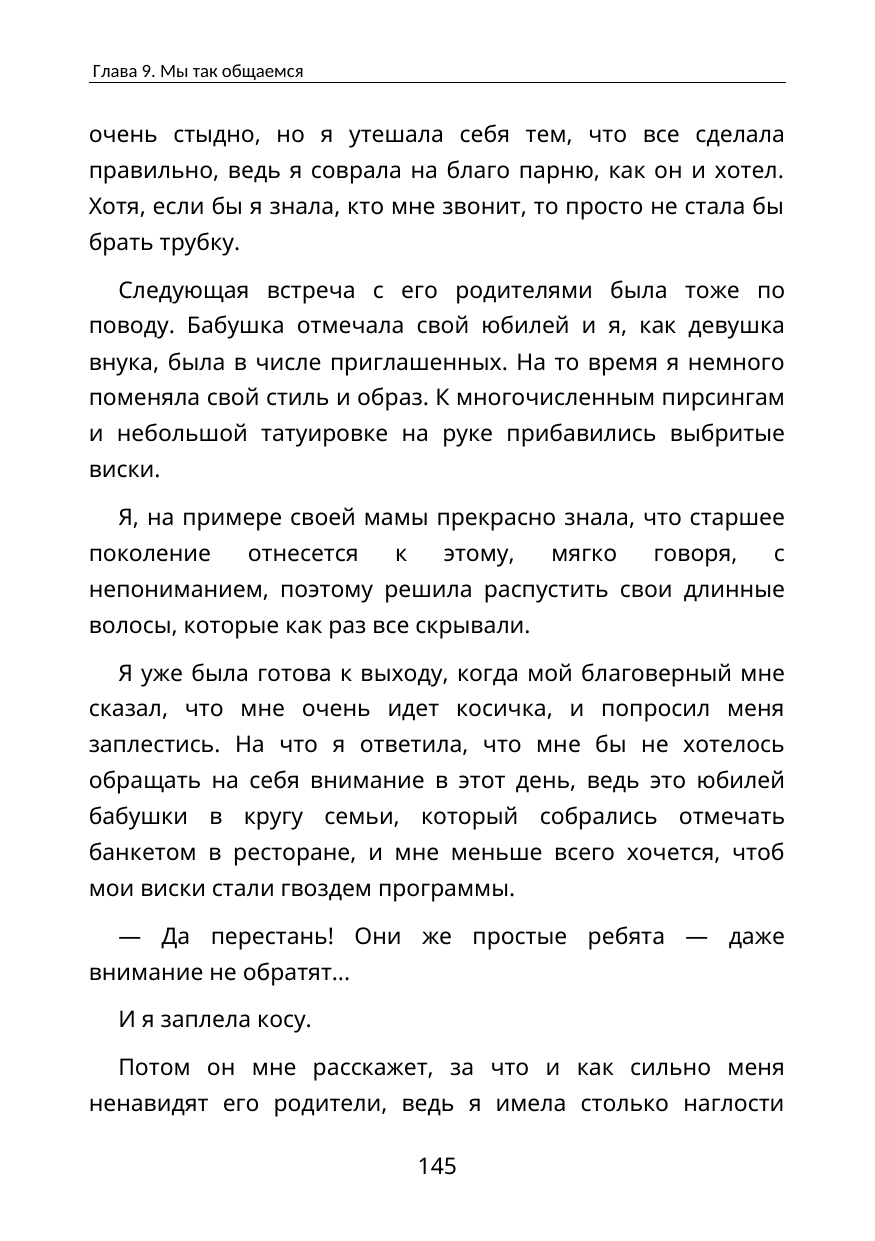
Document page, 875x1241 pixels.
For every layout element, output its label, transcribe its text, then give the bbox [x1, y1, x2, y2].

text — Да перестань! Они же простые ребята — даже внимание не обратят... [88, 920, 786, 987]
text Следующая встреча с его родителями была тоже по поводу. Бабушка отмечала свой юбилей и я, как девушка внука, была в числе приглашенных. На то время я немного поменяла свой стиль и образ. К многочисленным пирсингам и небольшой татуировке на руке прибавились выбритые виски. [88, 273, 786, 484]
text И я заплела косу. [88, 1003, 786, 1035]
text Потом он мне расскажет, за что и как сильно меня ненавидят его родители, ведь я имела столько наглости [88, 1051, 786, 1118]
text Я уже была готова к выходу, когда мой благоверный мне сказал, что мне очень идет косичка, и попросил меня заплестись. На что я ответила, что мне бы не хотелось обращать на себя внимание в этот день, ведь это юбилей бабушки в кругу семьи, который собрались отмечать банкетом в ресторане, и мне меньше всего хочется, чтоб мои виски стали гвоздем программы. [88, 656, 786, 903]
text очень стыдно, но я утешала себя тем, что все сделала правильно, ведь я соврала на благо парню, как он и хотел. Хотя, если бы я знала, кто мне звонит, то просто не стала бы брать трубку. [88, 118, 786, 257]
text Я, на примере своей мамы прекрасно знала, что старшее поколение отнесется к этому, мягко говоря, с непониманием, поэтому решила распустить свои длинные волосы, которые как раз все скрывали. [88, 501, 786, 640]
